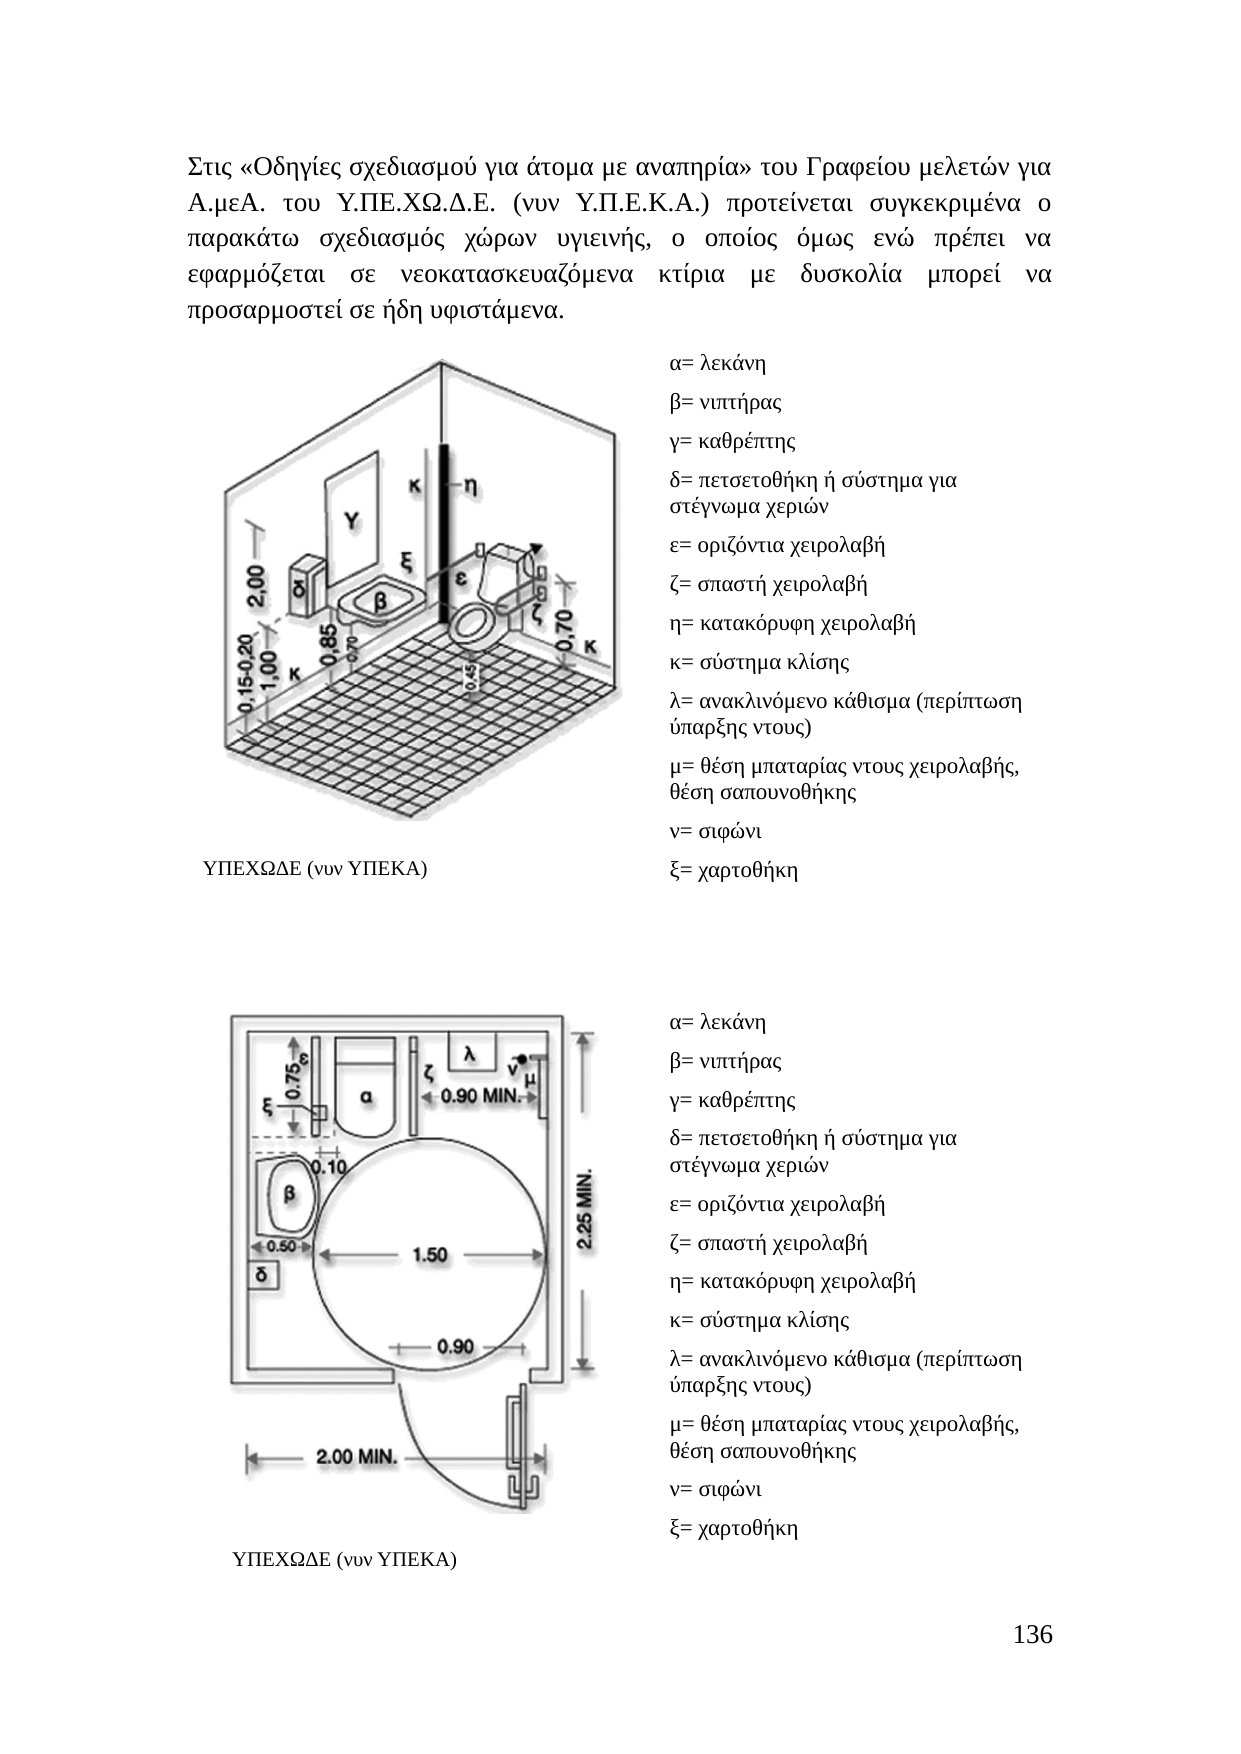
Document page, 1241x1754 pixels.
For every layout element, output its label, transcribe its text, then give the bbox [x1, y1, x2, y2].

table_header α= λεκάνη β= νιπτήρας γ= καθρέπτης δ= πετσετοθήκη ή σύστημα για στέγνωμα χεριών ε= οριζόντια χειρολαβή ζ= σπαστή χειρολαβή η= κατακόρυφη χειρολαβή κ= σύστημα κλίσης λ= ανακλινόμενο κάθισμα (περίπτωση ύπαρξης ντους) μ= θέση μπαταρίας ντους χειρολαβής, θέση σαπουνοθήκης ν= σιφώνι ξ= χαρτοθήκη [658, 1008, 1064, 1571]
table_header α= λεκάνη β= νιπτήρας γ= καθρέπτης δ= πετσετοθήκη ή σύστημα για στέγνωμα χεριών ε= οριζόντια χειρολαβή ζ= σπαστή χειρολαβή η= κατακόρυφη χειρολαβή κ= σύστημα κλίσης λ= ανακλινόμενο κάθισμα (περίπτωση ύπαρξης ντους) μ= θέση μπαταρίας ντους χειρολαβής, θέση σαπουνοθήκης ν= σιφώνι ξ= χαρτοθήκη [658, 350, 1064, 895]
table_header ΥΠΕΧΩΔΕ (νυν ΥΠΕΚΑ) [176, 350, 658, 895]
table_header ΥΠΕΧΩΔΕ (νυν ΥΠΕΚΑ) [176, 1008, 658, 1571]
picture [224, 1007, 370, 1522]
text Στις «Οδηγίες σχεδιασμού για άτομα με αναπηρία» του Γραφείου μελετών για Α.μεΑ. του Υ.ΠΕ.ΧΩ.Δ.Ε. (νυν Υ.Π.Ε.Κ.Α.) προτείνεται συγκεκριμένα ο παρακάτω σχεδιασμός χώρων υγιεινής, ο οποίος όμως ενώ πρέπει να εφαρμόζεται σε νεοκατασκευαζόμενα κτίρια με δυσκολία μπορεί να προσαρμοστεί σε ήδη υφιστάμενα. [187, 150, 1053, 324]
